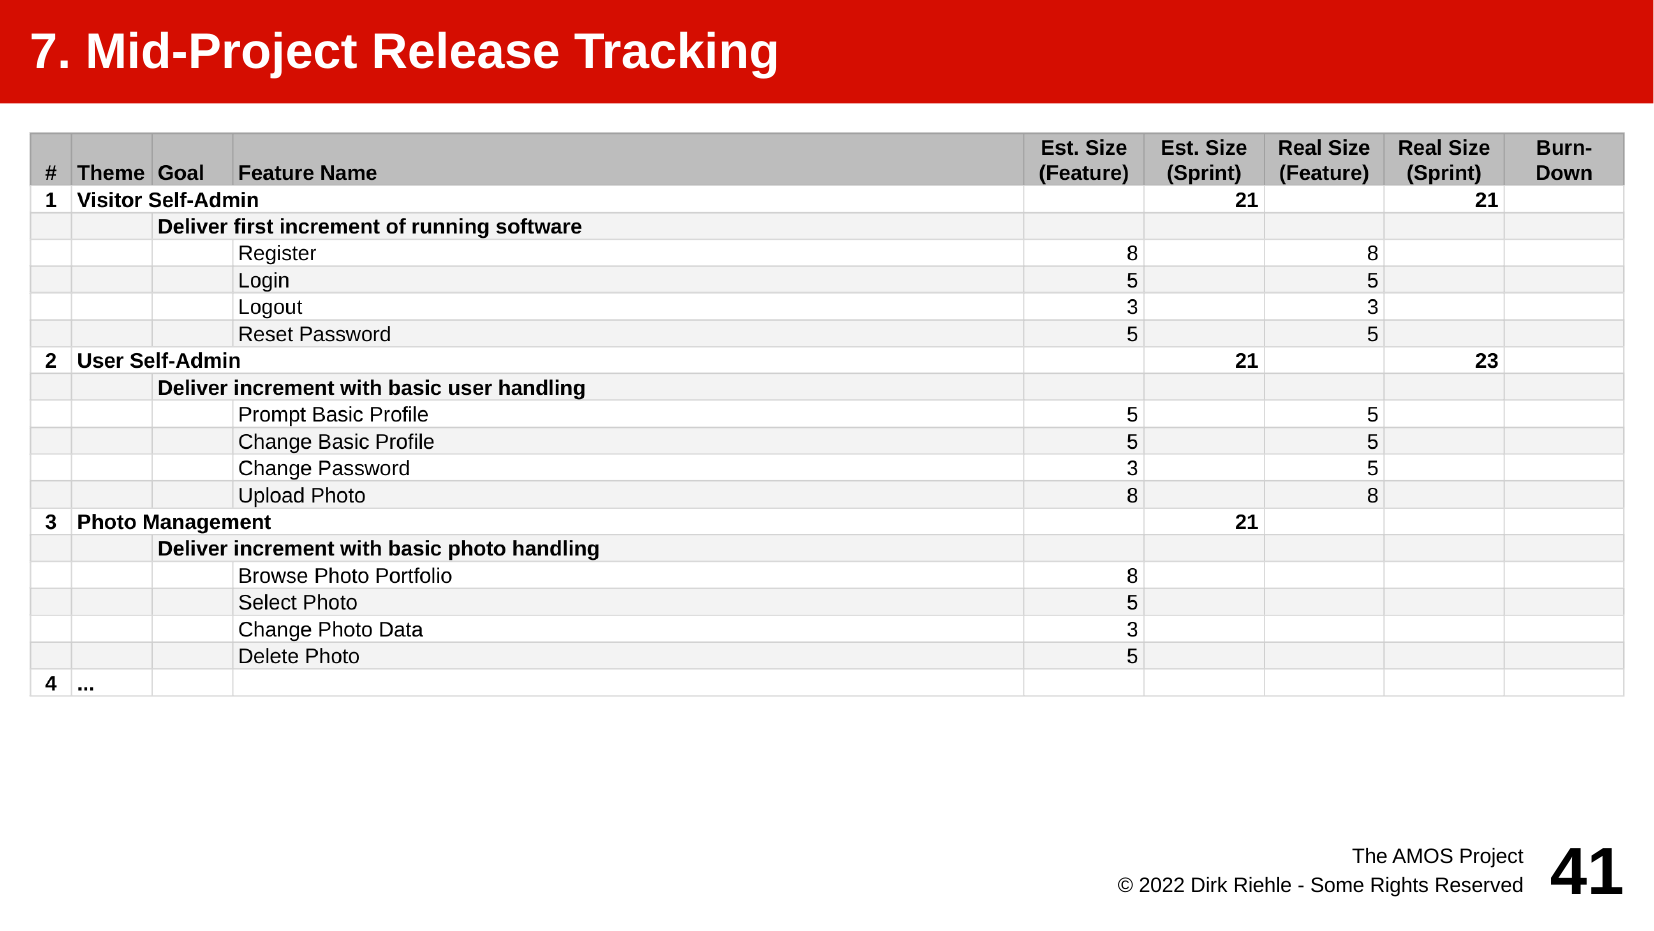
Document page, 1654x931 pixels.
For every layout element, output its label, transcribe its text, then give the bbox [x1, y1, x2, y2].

picture [29, 132, 1625, 697]
title 7. Mid-Project Release Tracking [0, 0, 1654, 104]
